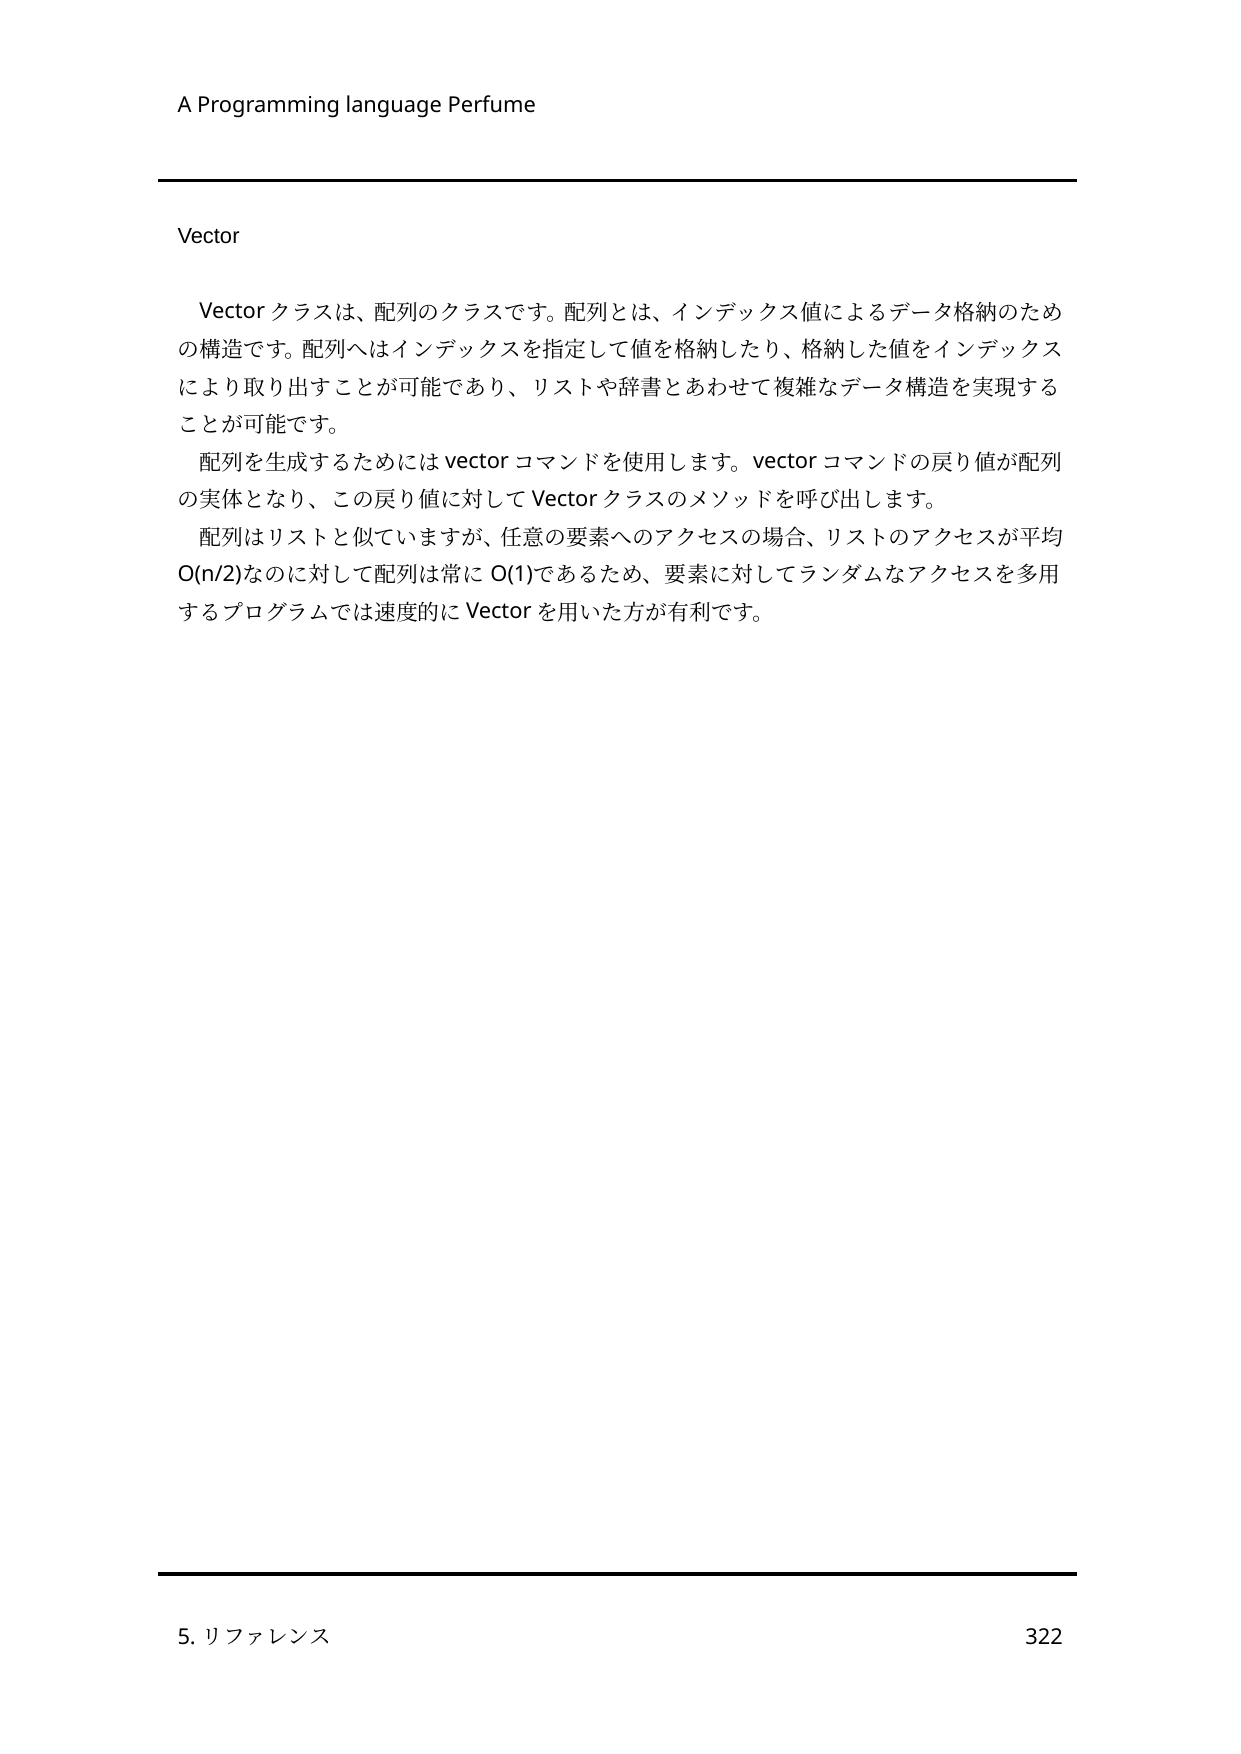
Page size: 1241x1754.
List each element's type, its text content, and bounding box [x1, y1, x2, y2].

text 配列はリストと似ていますが、任意の要素へのアクセスの場合、リストのアクセスが平均O(n/2)なのに対して配列は常にO(1)であるため、要素に対してランダムなアクセスを多用するプログラムでは速度的にVectorを用いた方が有利です。 [177, 517, 1063, 629]
text Vectorクラスは、配列のクラスです。配列とは、インデックス値によるデータ格納のための構造です。配列へはインデックスを指定して値を格納したり、格納した値をインデックスにより取り出すことが可能であり、リストや辞書とあわせて複雑なデータ構造を実現することが可能です。 [177, 292, 1063, 442]
text 配列を生成するためにはvectorコマンドを使用します。vectorコマンドの戻り値が配列の実体となり、この戻り値に対してVectorクラスのメソッドを呼び出します。 [177, 442, 1063, 517]
subtitle Vector [177, 217, 1063, 254]
